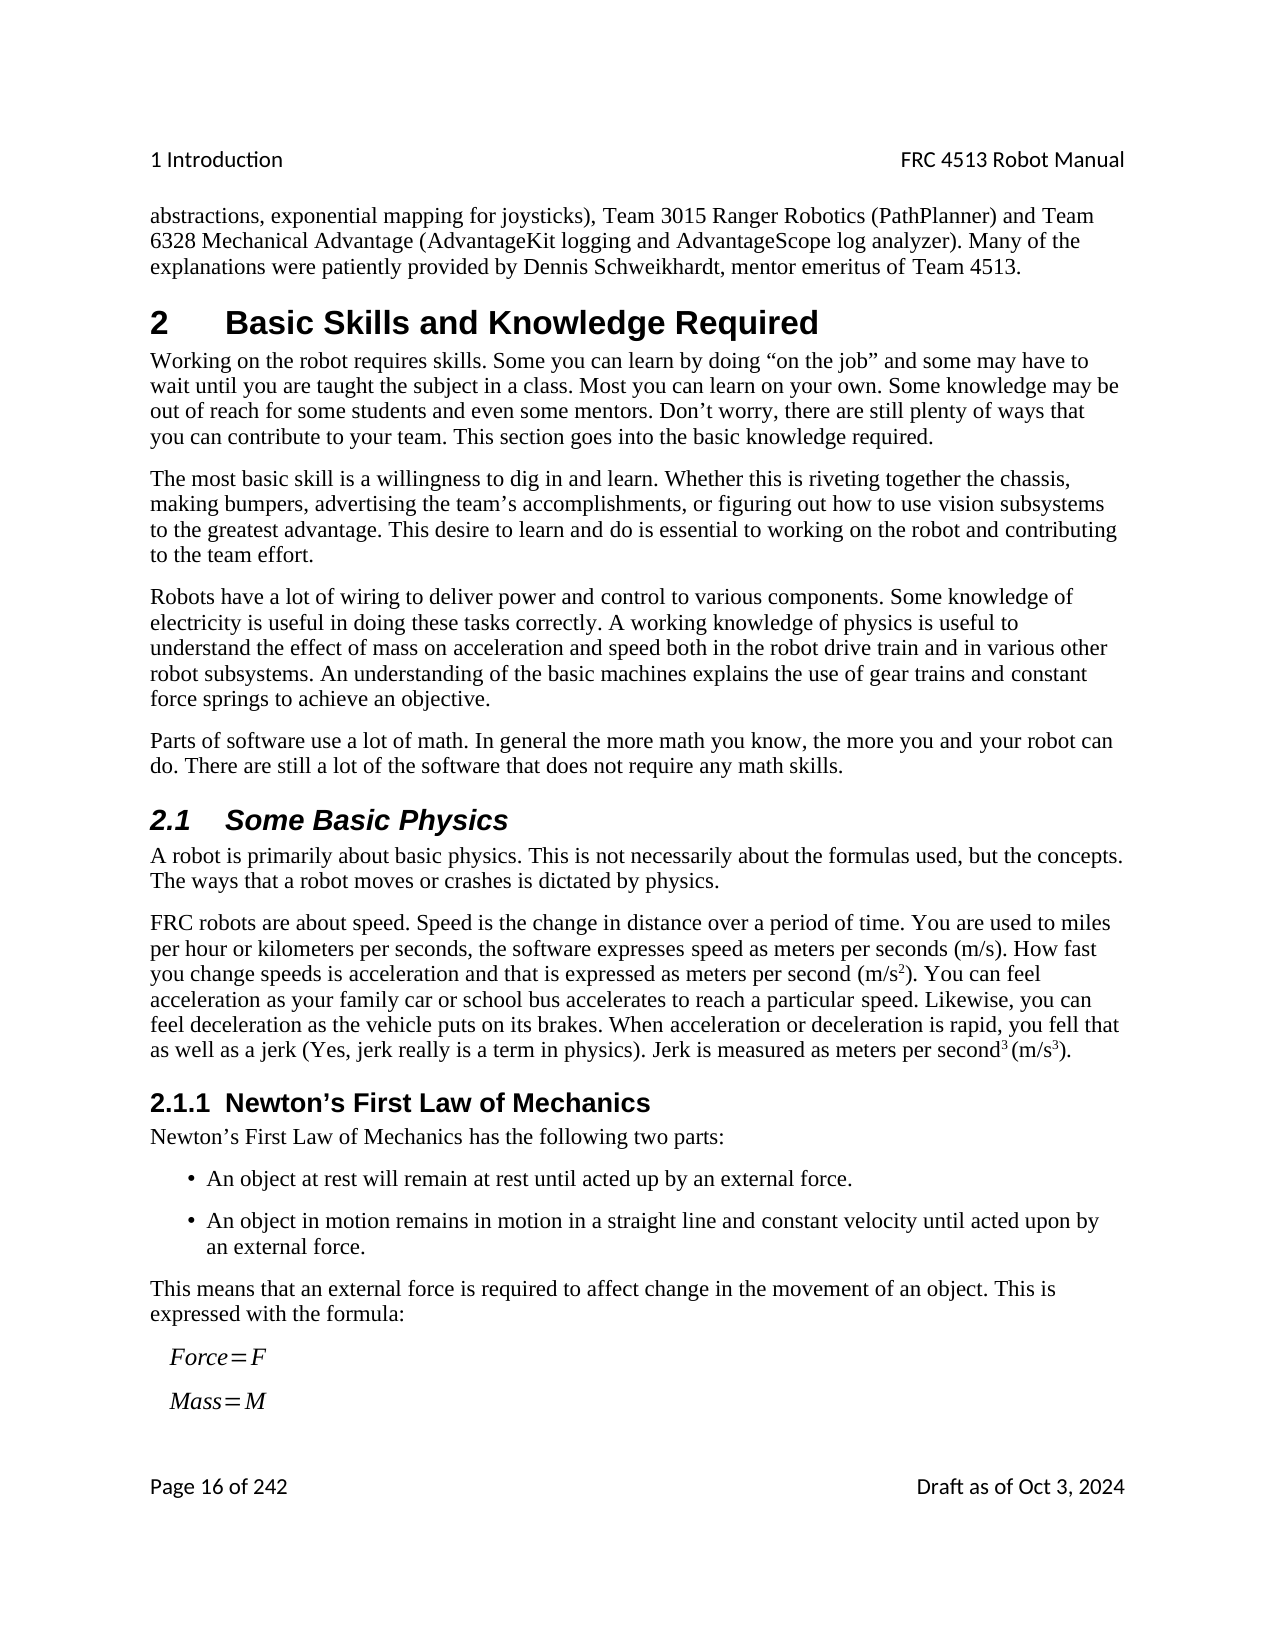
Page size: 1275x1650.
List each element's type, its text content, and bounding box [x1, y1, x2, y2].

subtitle Newton’s First Law of Mechanics [150, 1088, 1125, 1118]
subtitle Basic Skills and Knowledge Required [150, 304, 1125, 341]
text This means that an external force is required to affect change in the movement of an object. This is expressed with the formula: [150, 1276, 1125, 1327]
text The most basic skill is a willingness to dig in and learn. Whether this is riveting together the chassis, making bumpers, advertising the team’s accomplishments, or figuring out how to use vision subsystems to the greatest advantage. This desire to learn and do is essential to working on the robot and contributing to the team effort. [150, 466, 1125, 568]
text A robot is primarily about basic physics. This is not necessarily about the formulas used, but the concepts. The ways that a robot moves or crashes is dictated by physics. [150, 843, 1125, 894]
text Newton’s First Law of Mechanics has the following two parts: [150, 1124, 1125, 1150]
text FRC robots are about speed. Speed is the change in distance over a period of time. You are used to miles per hour or kilometers per seconds, the software expresses speed as meters per seconds (m/s). How fast you change speeds is acceleration and that is expressed as meters per second (m/s2). You can feel acceleration as your family car or school bus accelerates to reach a particular speed. Likewise, you can feel deceleration as the vehicle puts on its brakes. When acceleration or deceleration is rapid, you fell that as well as a jerk (Yes, jerk really is a term in physics). Jerk is measured as meters per second3 (m/s3). [150, 910, 1125, 1063]
text abstractions, exponential mapping for joysticks), Team 3015 Ranger Robotics (PathPlanner) and Team 6328 Mechanical Advantage (AdvantageKit logging and AdvantageScope log analyzer). Many of the explanations were patiently provided by Dennis Schweikhardt, mentor emeritus of Team 4513. [150, 203, 1125, 279]
text Robots have a lot of wiring to deliver power and control to various components. Some knowledge of electricity is useful in doing these tasks correctly. A working knowledge of physics is useful to understand the effect of mass on acceleration and speed both in the robot drive train and in various other robot subsystems. An understanding of the basic machines explains the use of gear trains and constant force springs to achieve an objective. [150, 584, 1125, 711]
text Parts of software use a lot of math. In general the more math you know, the more you and your robot can do. There are still a lot of the software that does not require any math skills. [150, 728, 1125, 779]
list An object in motion remains in motion in a straight line and constant velocity until acted upon by an external force. [187, 1208, 1125, 1259]
subtitle Some Basic Physics [150, 804, 1125, 837]
list An object at rest will remain at rest until acted up by an external force. [187, 1166, 1125, 1192]
text Working on the robot requires skills. Some you can learn by doing “on the job” and some may have to wait until you are taught the subject in a class. Most you can learn on your own. Some knowledge may be out of reach for some students and even some mentors. Don’t worry, there are still plenty of ways that you can contribute to your team. This section goes into the basic knowledge required. [150, 348, 1125, 449]
